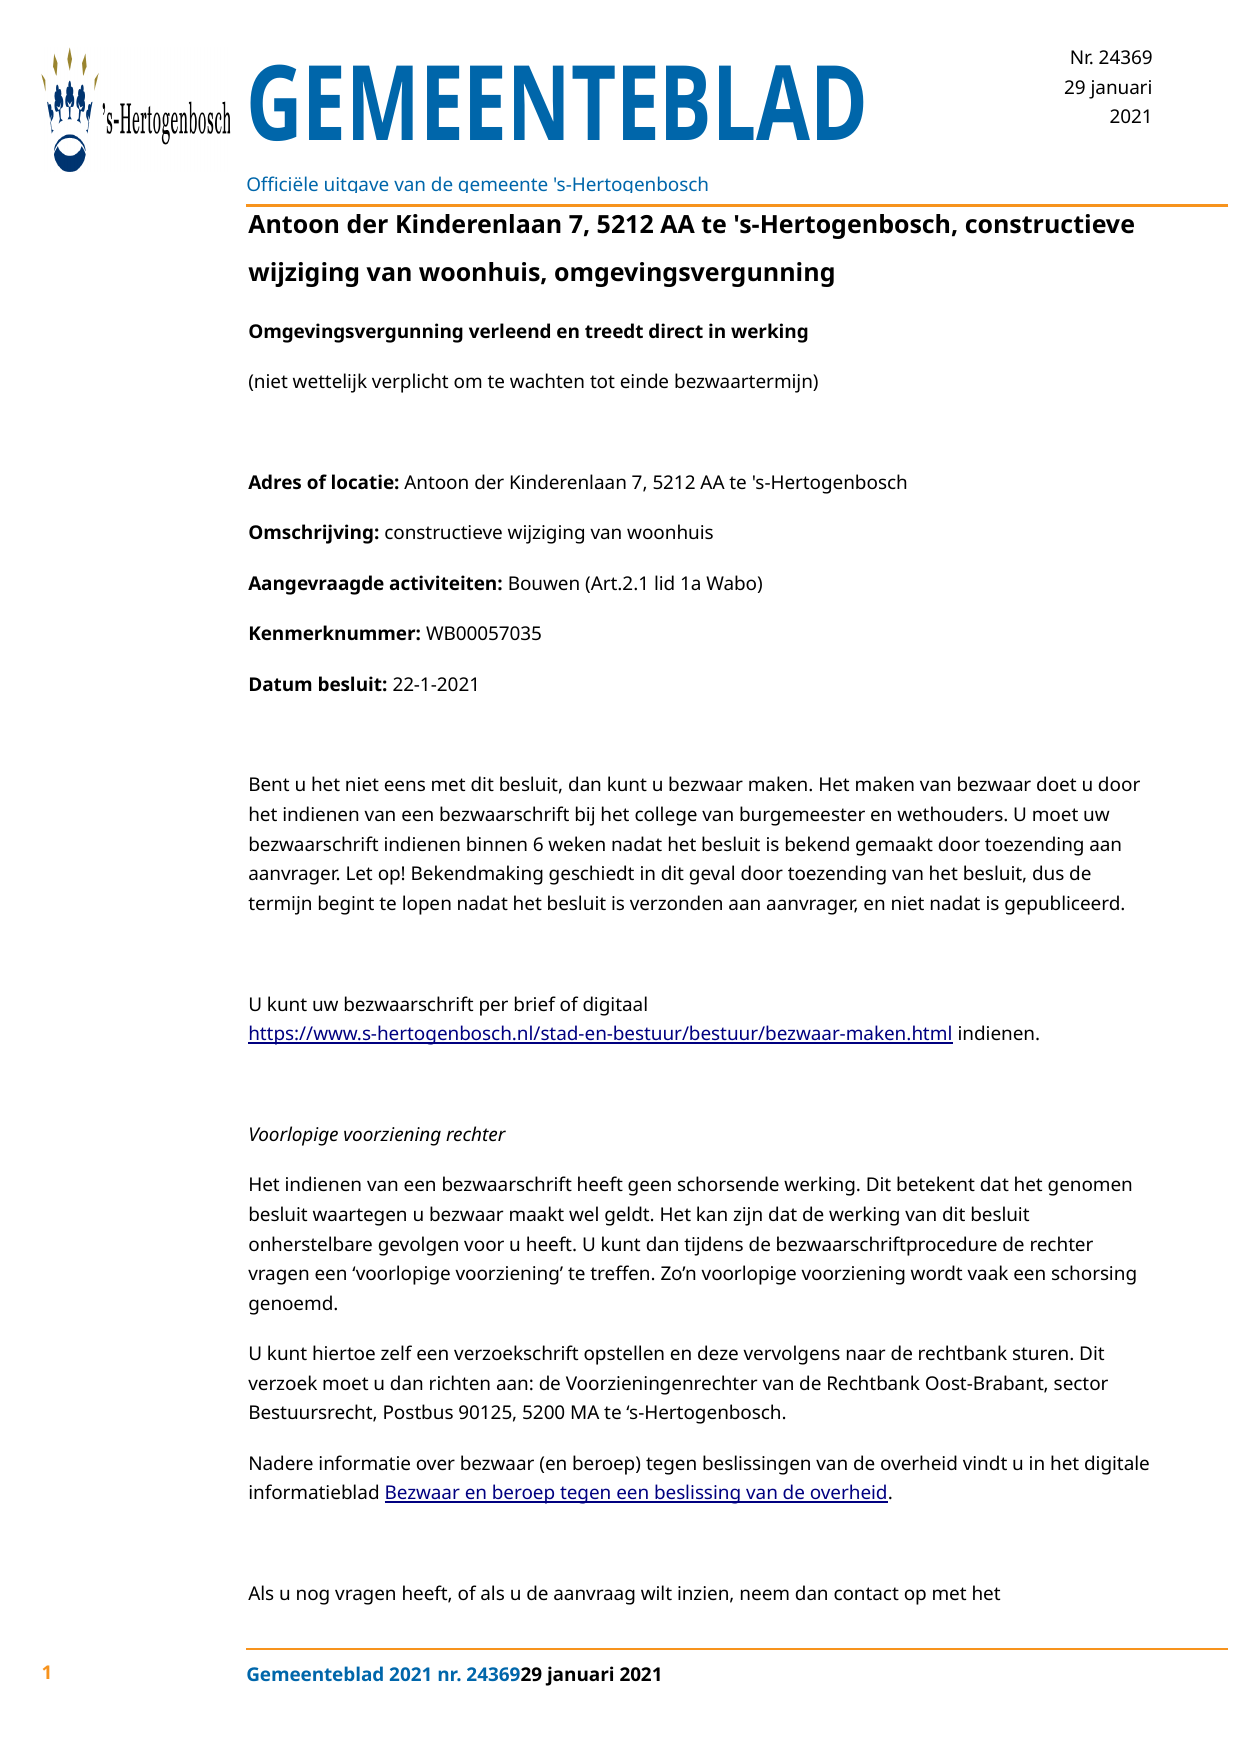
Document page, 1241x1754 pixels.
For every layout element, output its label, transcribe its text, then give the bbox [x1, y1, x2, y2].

picture [41, 47, 231, 172]
text Voorlopige voorziening rechter [248, 1121, 1152, 1147]
text Nadere informatie over bezwaar (en beroep) tegen beslissingen van de overheid vindt u in het digitale informatieblad Bezwaar en beroep tegen een beslissing van de overheid. [248, 1450, 1152, 1505]
text U kunt hiertoe zelf een verzoekschrift opstellen en deze vervolgens naar de rechtbank sturen. Dit verzoek moet u dan richten aan: de Voorzieningenrechter van de Rechtbank Oost-Brabant, sector Bestuursrecht, Postbus 90125, 5200 MA te ‘s-Hertogenbosch. [248, 1340, 1152, 1425]
text Aangevraagde activiteiten: Bouwen (Art.2.1 lid 1a Wabo) [248, 570, 1152, 596]
text Datum besluit: 22-1-2021 [248, 671, 1152, 697]
text Kenmerknummer: WB00057035 [248, 620, 1152, 646]
text Bent u het niet eens met dit besluit, dan kunt u bezwaar maken. Het maken van bezwaar doet u door het indienen van een bezwaarschrift bij het college van burgemeester en wethouders. U moet uw bezwaarschrift indienen binnen 6 weken nadat het besluit is bekend gemaakt door toezending aan aanvrager. Let op! Bekendmaking geschiedt in dit geval door toezending van het besluit, dus de termijn begint te lopen nadat het besluit is verzonden aan aanvrager, en niet nadat is gepubliceerd. [248, 772, 1152, 916]
text (niet wettelijk verplicht om te wachten tot einde bezwaartermijn) [248, 368, 1152, 394]
text Als u nog vragen heeft, of als u de aanvraag wilt inzien, neem dan contact op met het [248, 1580, 1152, 1606]
text Antoon der Kinderenlaan 7, 5212 AA te 's-Hertogenbosch, constructieve wijziging van woonhuis, omgevingsvergunning [248, 207, 1152, 288]
text Het indienen van een bezwaarschrift heeft geen schorsende werking. Dit betekent dat het genomen besluit waartegen u bezwaar maakt wel geldt. Het kan zijn dat de werking van dit besluit onherstelbare gevolgen voor u heeft. U kunt dan tijdens de bezwaarschriftprocedure de rechter vragen een ‘voorlopige voorziening’ te treffen. Zo’n voorlopige voorziening wordt vaak een schorsing genoemd. [248, 1172, 1152, 1316]
text U kunt uw bezwaarschrift per brief of digitaal https://www.s-hertogenbosch.nl/stad-en-bestuur/bestuur/bezwaar-maken.html indienen. [248, 991, 1152, 1046]
text Adres of locatie: Antoon der Kinderenlaan 7, 5212 AA te 's-Hertogenbosch [248, 469, 1152, 495]
text Omgevingsvergunning verleend en treedt direct in werking [248, 318, 1152, 344]
text Omschrijving: constructieve wijziging van woonhuis [248, 519, 1152, 545]
